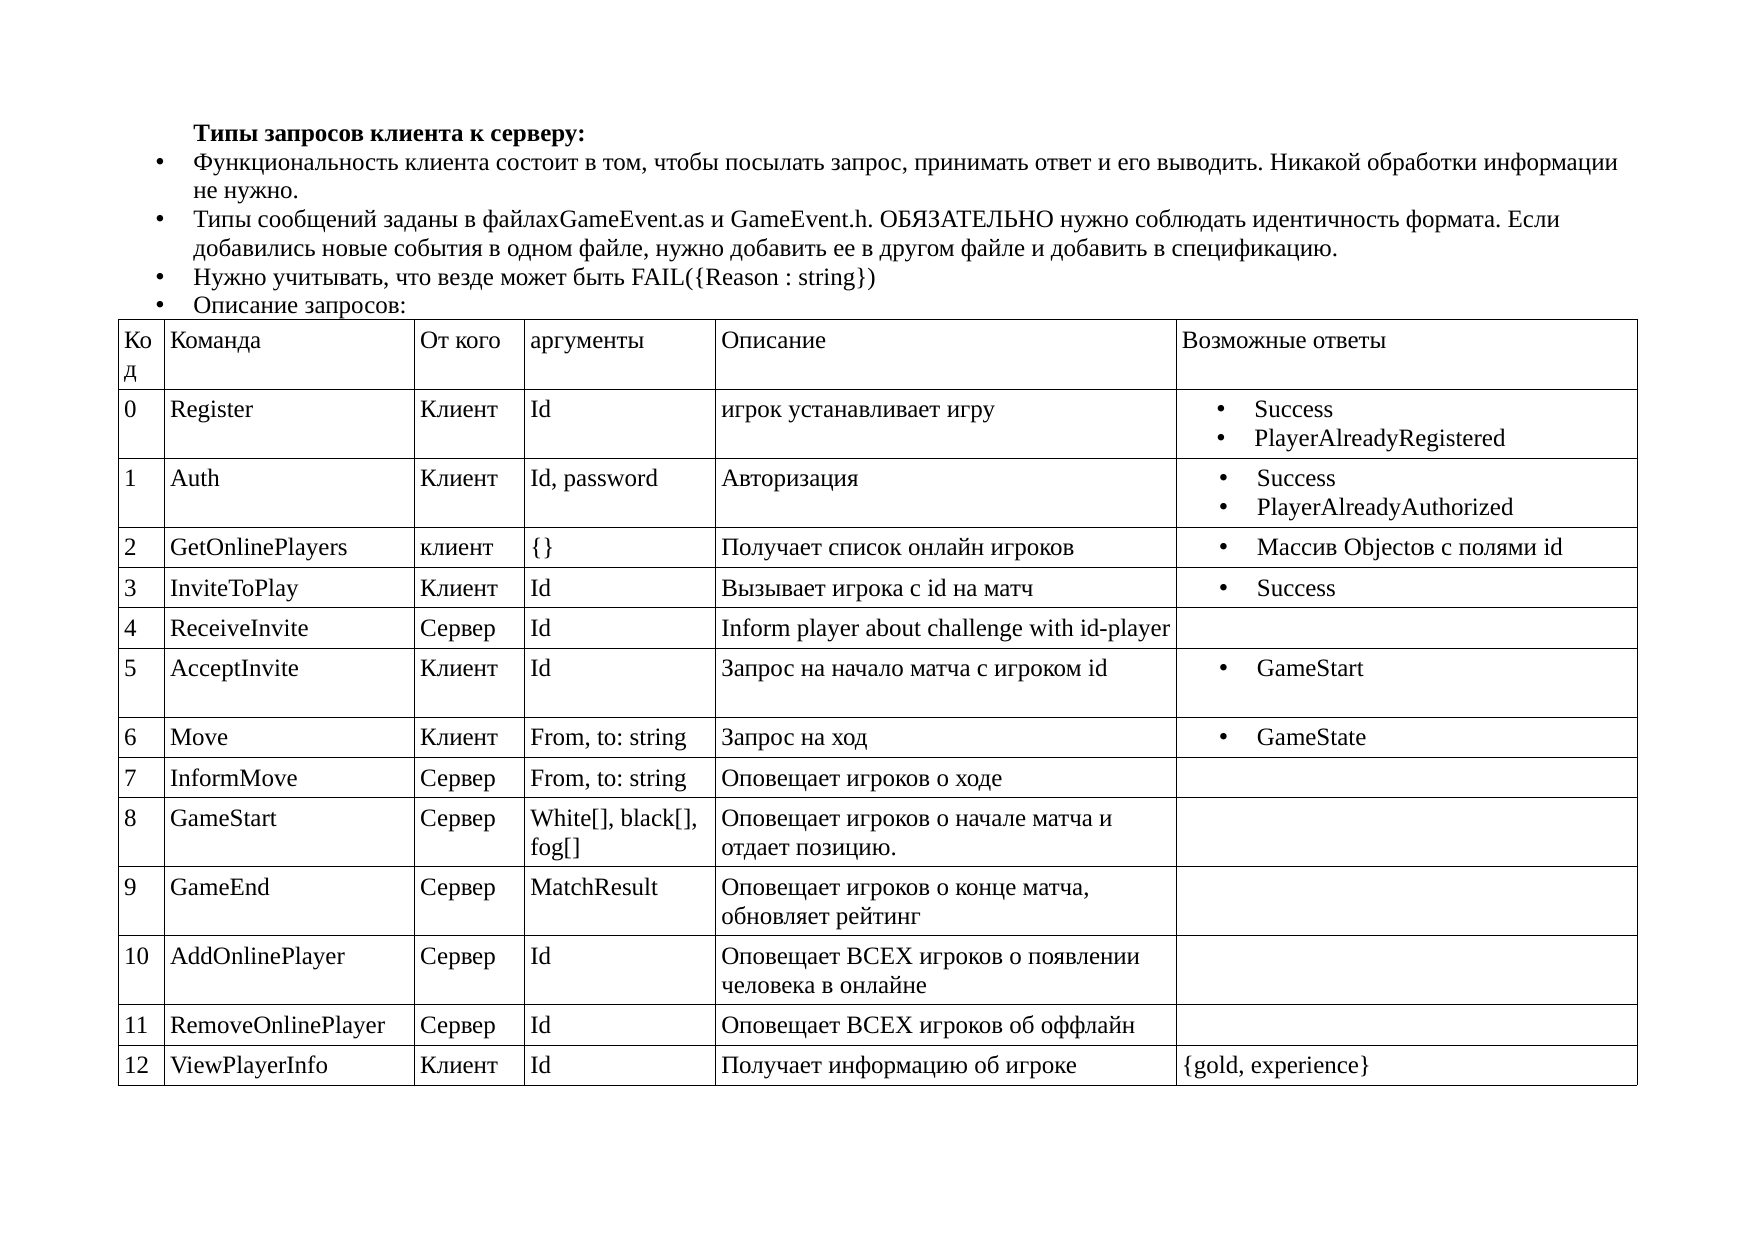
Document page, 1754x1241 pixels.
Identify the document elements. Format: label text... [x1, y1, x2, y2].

table_cell Клиент [415, 390, 524, 457]
table_cell Запрос на ход [716, 718, 1176, 757]
table_cell 7 [119, 758, 164, 797]
table_cell Сервер [415, 758, 524, 797]
table_cell From, to: string [525, 718, 715, 757]
table_cell 11 [119, 1005, 164, 1045]
table_cell {} [525, 528, 715, 567]
table_cell Оповещает ВСЕХ игроков об оффлайн [716, 1005, 1176, 1045]
table_cell Id, password [525, 459, 715, 527]
table_cell [1177, 867, 1637, 935]
table_cell Оповещает игроков о начале матча и отдает позицию. [716, 798, 1176, 866]
table_cell {gold, experience} [1177, 1046, 1637, 1085]
table_cell From, to: string [525, 758, 715, 797]
table_cell ViewPlayerInfo [165, 1046, 414, 1085]
table_header От кого [415, 320, 524, 388]
table_cell Id [525, 1005, 715, 1045]
table_header Код [119, 320, 164, 388]
table_cell GameStart [165, 798, 414, 866]
table_cell Register [165, 390, 414, 457]
table_cell 8 [119, 798, 164, 866]
table_cell Оповещает ВСЕХ игроков о появлении человека в онлайне [716, 936, 1176, 1004]
table_cell GameStart [1177, 649, 1637, 717]
table_cell [1177, 608, 1637, 647]
table_cell Success PlayerAlreadyRegistered [1177, 390, 1637, 457]
table_cell Success [1177, 568, 1637, 607]
list Функциональность клиента состоит в том, чтобы посылать запрос, принимать ответ и его выводить. Никакой обработки информации не нужно. [156, 147, 1636, 204]
table_cell AcceptInvite [165, 649, 414, 717]
table_header Описание [716, 320, 1176, 388]
table_cell Id [525, 1046, 715, 1085]
table_cell Запрос на начало матча с игроком id [716, 649, 1176, 717]
table_cell Оповещает игроков о ходе [716, 758, 1176, 797]
table_cell Оповещает игроков о конце матча, обновляет рейтинг [716, 867, 1176, 935]
table_cell Получает информацию об игроке [716, 1046, 1176, 1085]
table_cell Клиент [415, 568, 524, 607]
table_cell Авторизация [716, 459, 1176, 527]
table_cell Клиент [415, 718, 524, 757]
table_cell 4 [119, 608, 164, 647]
table_cell 9 [119, 867, 164, 935]
table_cell клиент [415, 528, 524, 567]
table_cell GameEnd [165, 867, 414, 935]
table_cell GameState [1177, 718, 1637, 757]
table_cell InviteToPlay [165, 568, 414, 607]
table_cell InformMove [165, 758, 414, 797]
table_cell RemoveOnlinePlayer [165, 1005, 414, 1045]
table_cell Id [525, 936, 715, 1004]
table_cell Вызывает игрока с id на матч [716, 568, 1176, 607]
table_cell [1177, 758, 1637, 797]
table_cell 2 [119, 528, 164, 567]
table_cell Id [525, 649, 715, 717]
table_cell Id [525, 390, 715, 457]
table_cell ReceiveInvite [165, 608, 414, 647]
table_cell Массив Objectов с полями id [1177, 528, 1637, 567]
table_cell GetOnlinePlayers [165, 528, 414, 567]
table_cell Сервер [415, 867, 524, 935]
table_cell Inform player about challenge with id-player [716, 608, 1176, 647]
table_cell 5 [119, 649, 164, 717]
table_cell 0 [119, 390, 164, 457]
table_header аргументы [525, 320, 715, 388]
table_cell 1 [119, 459, 164, 527]
table_cell Клиент [415, 1046, 524, 1085]
table_cell [1177, 936, 1637, 1004]
table_cell Сервер [415, 798, 524, 866]
table_cell Id [525, 608, 715, 647]
list Описание запросов: [156, 291, 1636, 319]
list Типы сообщений заданы в файлахGameEvent.as и GameEvent.h. ОБЯЗАТЕЛЬНО нужно соблюдать идентичность формата. Если добавились новые события в одном файле, нужно добавить ее в другом файле и добавить в спецификацию. [156, 204, 1636, 262]
table_cell игрок устанавливает игру [716, 390, 1176, 457]
table_cell 12 [119, 1046, 164, 1085]
table_cell Клиент [415, 649, 524, 717]
table_cell 6 [119, 718, 164, 757]
table_header Возможные ответы [1177, 320, 1637, 388]
table_header Команда [165, 320, 414, 388]
table_cell 10 [119, 936, 164, 1004]
list Нужно учитывать, что везде может быть FAIL({Reason : string}) [156, 262, 1636, 291]
table_cell Success PlayerAlreadyAuthorized [1177, 459, 1637, 527]
table_cell MatchResult [525, 867, 715, 935]
table_cell Получает список онлайн игроков [716, 528, 1176, 567]
table_cell AddOnlinePlayer [165, 936, 414, 1004]
table_cell 3 [119, 568, 164, 607]
table_cell Сервер [415, 608, 524, 647]
table_cell Сервер [415, 1005, 524, 1045]
table_cell [1177, 1005, 1637, 1045]
table_cell White[], black[], fog[] [525, 798, 715, 866]
table_cell [1177, 798, 1637, 866]
table_cell Id [525, 568, 715, 607]
table_cell Клиент [415, 459, 524, 527]
table_cell Move [165, 718, 414, 757]
table_cell Auth [165, 459, 414, 527]
table_cell Сервер [415, 936, 524, 1004]
list Типы запросов клиента к серверу: [156, 118, 1636, 147]
